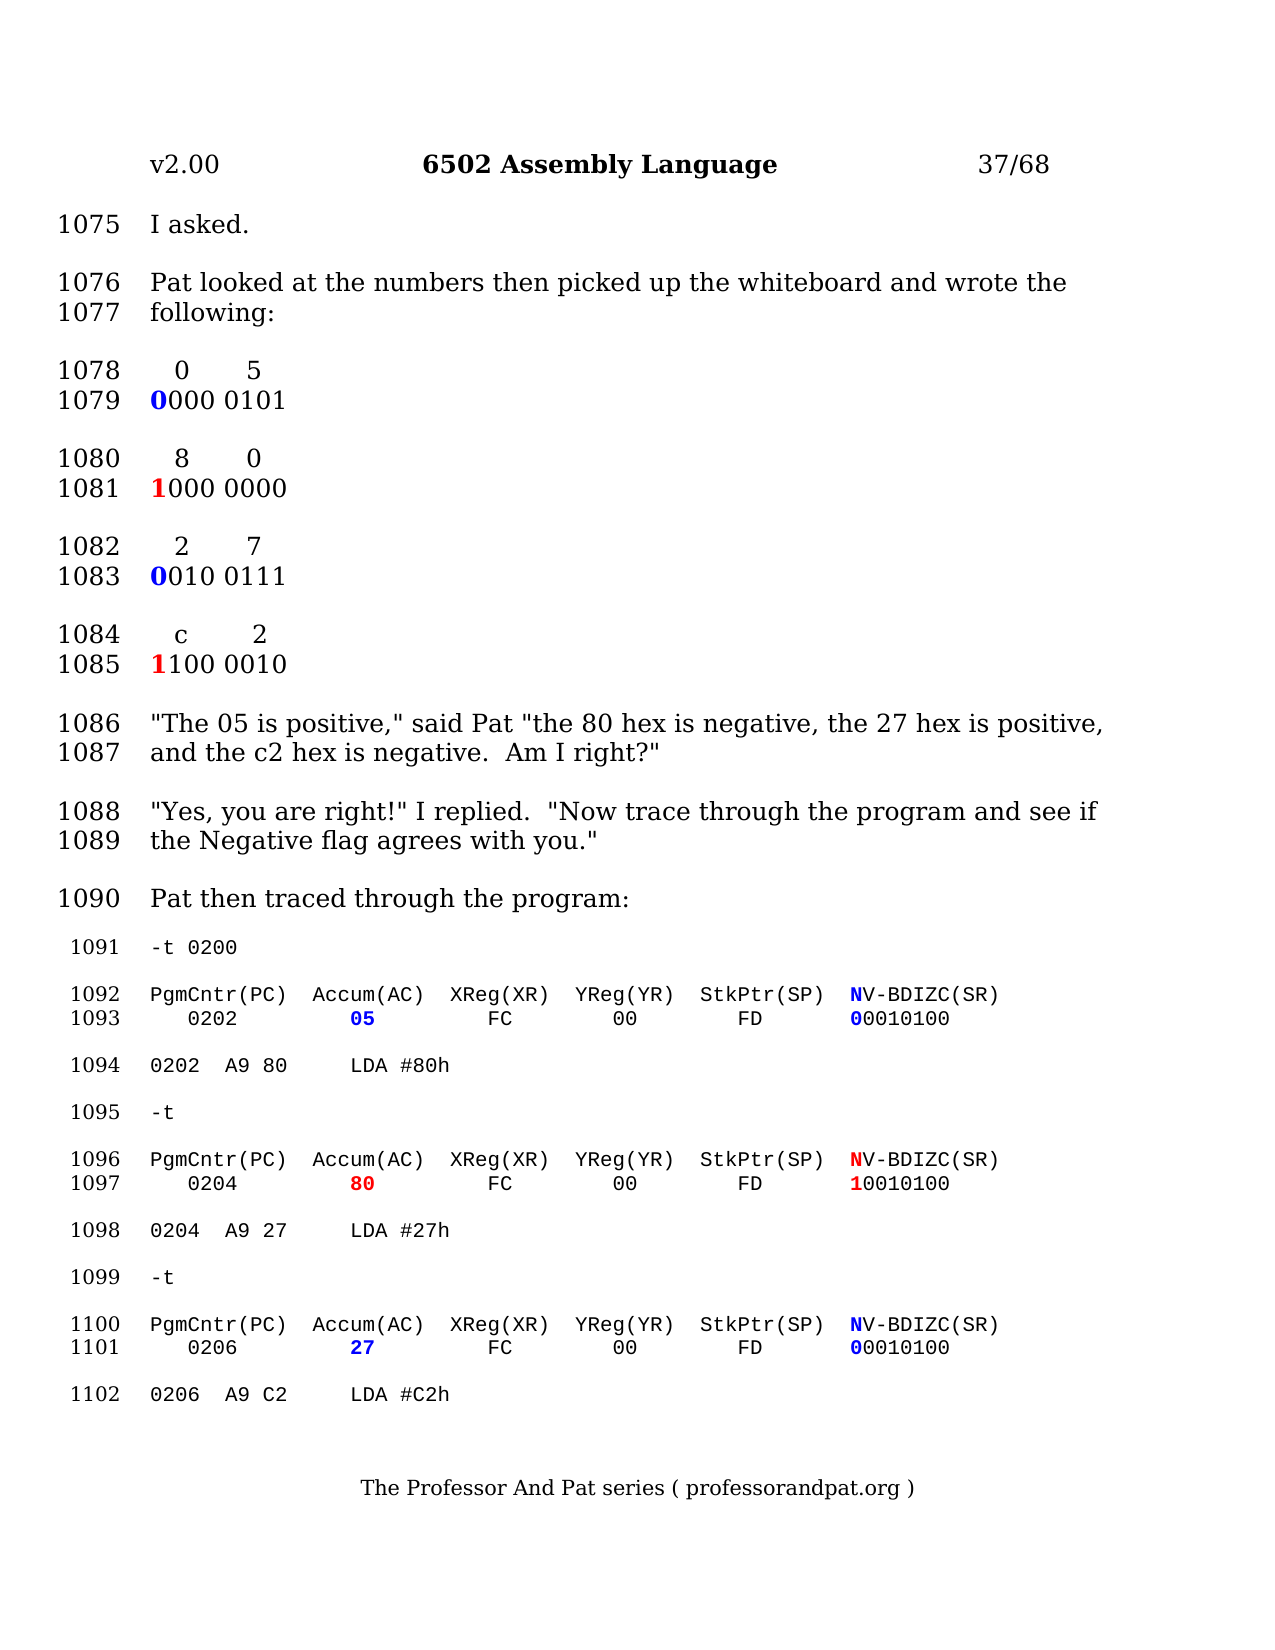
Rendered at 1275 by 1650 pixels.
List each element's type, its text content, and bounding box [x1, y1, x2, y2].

text 0206 27 FC 00 FD 00010100 [150, 1337, 1125, 1361]
text Pat then traced through the program: [150, 884, 1125, 914]
text PgmCntr(PC) Accum(AC) XReg(XR) YReg(YR) StkPtr(SP) NV-BDIZC(SR) [150, 1149, 1125, 1173]
text c 2 [150, 621, 1125, 650]
text 0000 0101 [150, 386, 1125, 415]
text -t [150, 1102, 1125, 1126]
text PgmCntr(PC) Accum(AC) XReg(XR) YReg(YR) StkPtr(SP) NV-BDIZC(SR) [150, 984, 1125, 1008]
text I asked. [150, 210, 1125, 239]
text Pat looked at the numbers then picked up the whiteboard and wrote the following: [150, 268, 1125, 327]
text "The 05 is positive," said Pat "the 80 hex is negative, the 27 hex is positive, and the c2 hex is negative. Am I right?" [150, 709, 1125, 767]
text 2 7 [150, 533, 1125, 562]
text 0010 0111 [150, 562, 1125, 591]
text "Yes, you are right!" I replied. "Now trace through the program and see if the Negative flag agrees with you." [150, 797, 1125, 855]
text 0 5 [150, 356, 1125, 386]
text PgmCntr(PC) Accum(AC) XReg(XR) YReg(YR) StkPtr(SP) NV-BDIZC(SR) [150, 1314, 1125, 1337]
text -t 0200 [150, 937, 1125, 961]
text 0204 80 FC 00 FD 10010100 [150, 1173, 1125, 1196]
text -t [150, 1267, 1125, 1290]
text 0206 A9 C2 LDA #C2h [150, 1384, 1125, 1408]
text 0204 A9 27 LDA #27h [150, 1220, 1125, 1243]
text 0202 A9 80 LDA #80h [150, 1055, 1125, 1078]
text 1000 0000 [150, 474, 1125, 503]
text 1100 0010 [150, 650, 1125, 679]
text 0202 05 FC 00 FD 00010100 [150, 1008, 1125, 1031]
text 8 0 [150, 444, 1125, 474]
